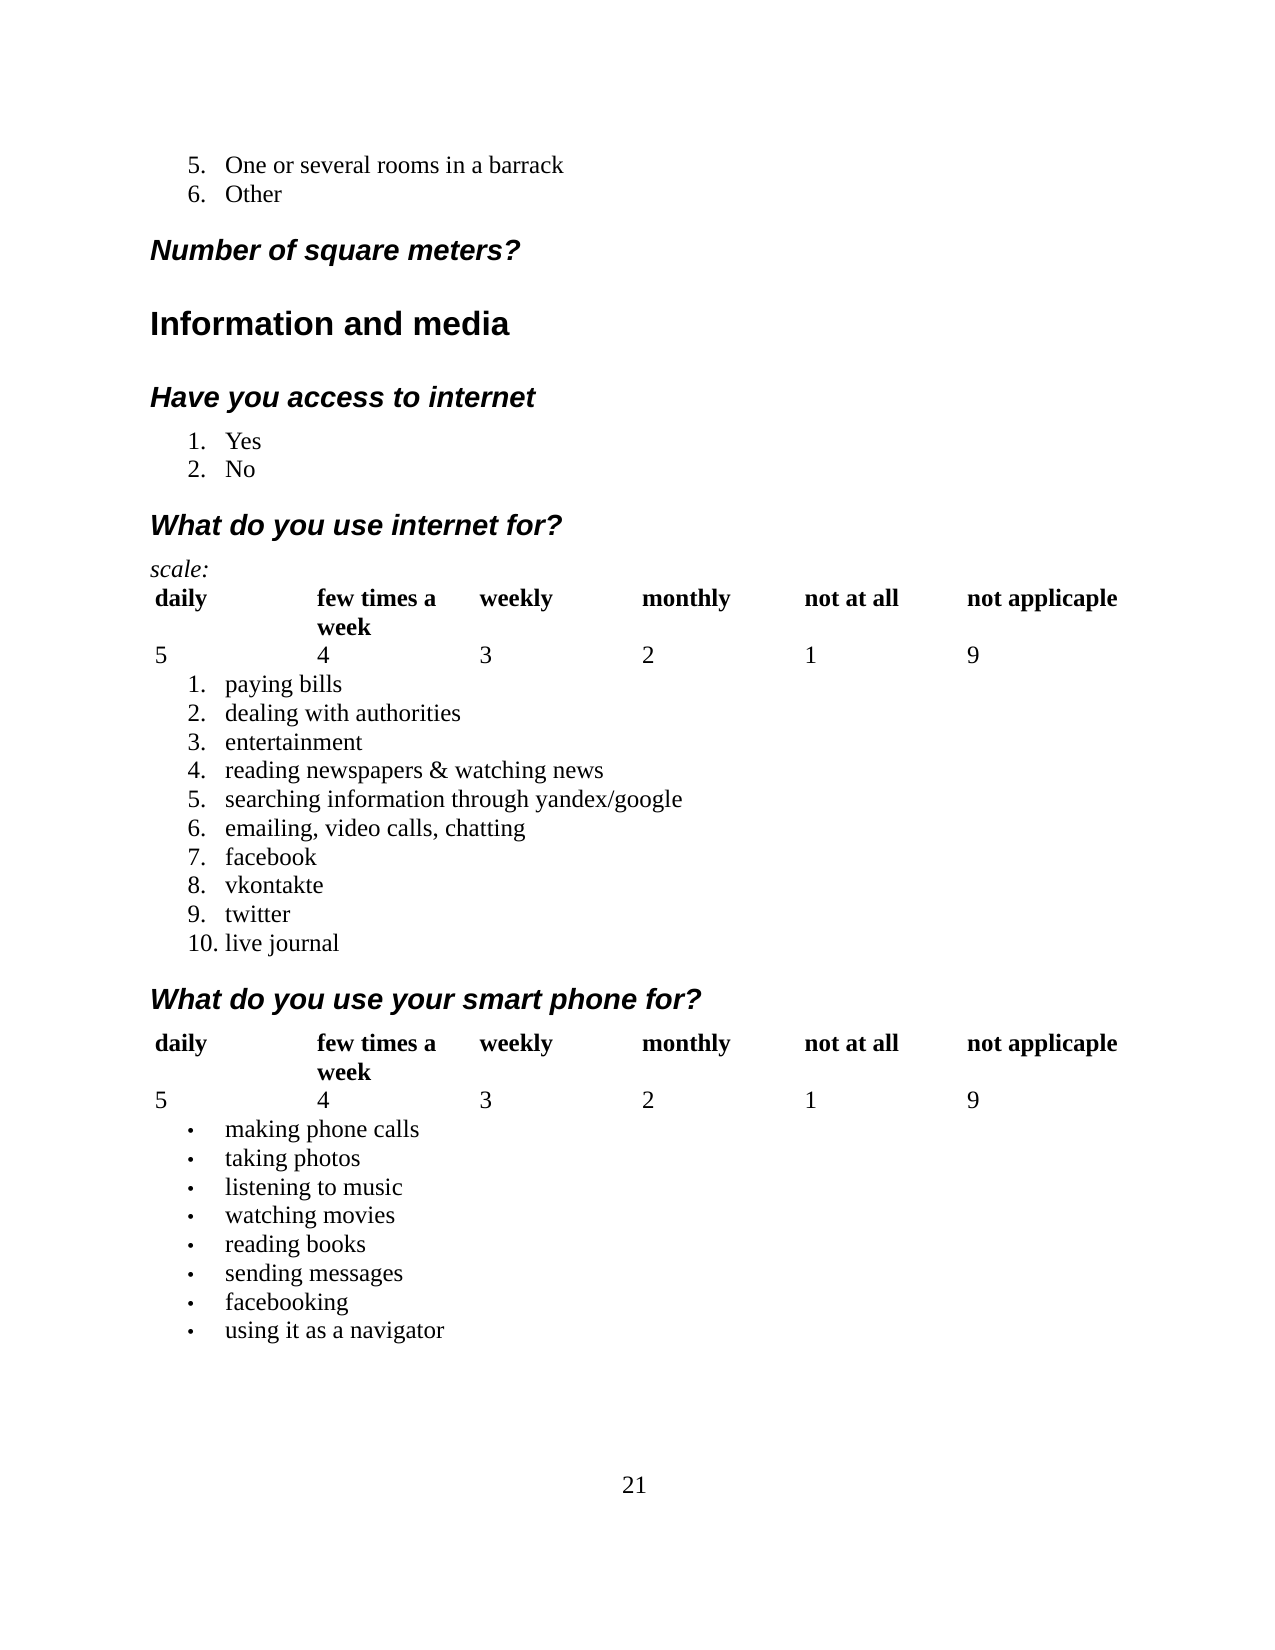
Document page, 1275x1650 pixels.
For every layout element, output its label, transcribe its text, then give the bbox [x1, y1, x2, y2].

table_header few times a week [313, 583, 475, 641]
list reading newspapers & watching news [187, 756, 1125, 784]
table_cell 4 [313, 1085, 475, 1114]
table_header not at all [800, 1028, 962, 1085]
table_header daily [150, 1028, 312, 1085]
subtitle What do you use internet for? [150, 508, 1125, 542]
list dealing with authorities [187, 698, 1125, 727]
list entertainment [187, 727, 1125, 756]
table_header not applicaple [963, 1028, 1125, 1085]
list searching information through yandex/google [187, 784, 1125, 813]
table_cell 1 [800, 641, 962, 669]
table_cell 5 [150, 641, 312, 669]
table_cell 5 [150, 1085, 312, 1114]
list facebooking [187, 1287, 1125, 1315]
list emailing, video calls, chatting [187, 813, 1125, 842]
text scale: [150, 554, 1125, 583]
list facebook [187, 842, 1125, 871]
table_header monthly [638, 1028, 800, 1085]
list Other [187, 179, 1125, 207]
table_header monthly [638, 583, 800, 641]
table_cell 4 [313, 641, 475, 669]
table_header weekly [475, 1028, 637, 1085]
table_cell 3 [475, 641, 637, 669]
list watching movies [187, 1200, 1125, 1229]
list reading books [187, 1229, 1125, 1258]
table_cell 2 [638, 641, 800, 669]
table_cell 9 [963, 641, 1125, 669]
subtitle Information and media [150, 303, 1125, 342]
list Yes [187, 426, 1125, 454]
list No [187, 454, 1125, 483]
table_header daily [150, 583, 312, 641]
list twitter [187, 899, 1125, 928]
list making phone calls [187, 1114, 1125, 1143]
list sending messages [187, 1258, 1125, 1287]
subtitle Have you access to internet [150, 380, 1125, 413]
list live journal [187, 928, 1125, 957]
list listening to music [187, 1172, 1125, 1200]
table_header not at all [800, 583, 962, 641]
list taking photos [187, 1143, 1125, 1172]
table_cell 3 [475, 1085, 637, 1114]
subtitle What do you use your smart phone for? [150, 982, 1125, 1015]
table_header few times a week [313, 1028, 475, 1085]
list paying bills [187, 669, 1125, 698]
list vkontakte [187, 871, 1125, 899]
table_cell 2 [638, 1085, 800, 1114]
table_cell 9 [963, 1085, 1125, 1114]
list using it as a navigator [187, 1315, 1125, 1344]
subtitle Number of square meters? [150, 232, 1125, 266]
table_cell 1 [800, 1085, 962, 1114]
table_header weekly [475, 583, 637, 641]
table_header not applicaple [963, 583, 1125, 641]
list One or several rooms in a barrack [187, 150, 1125, 179]
